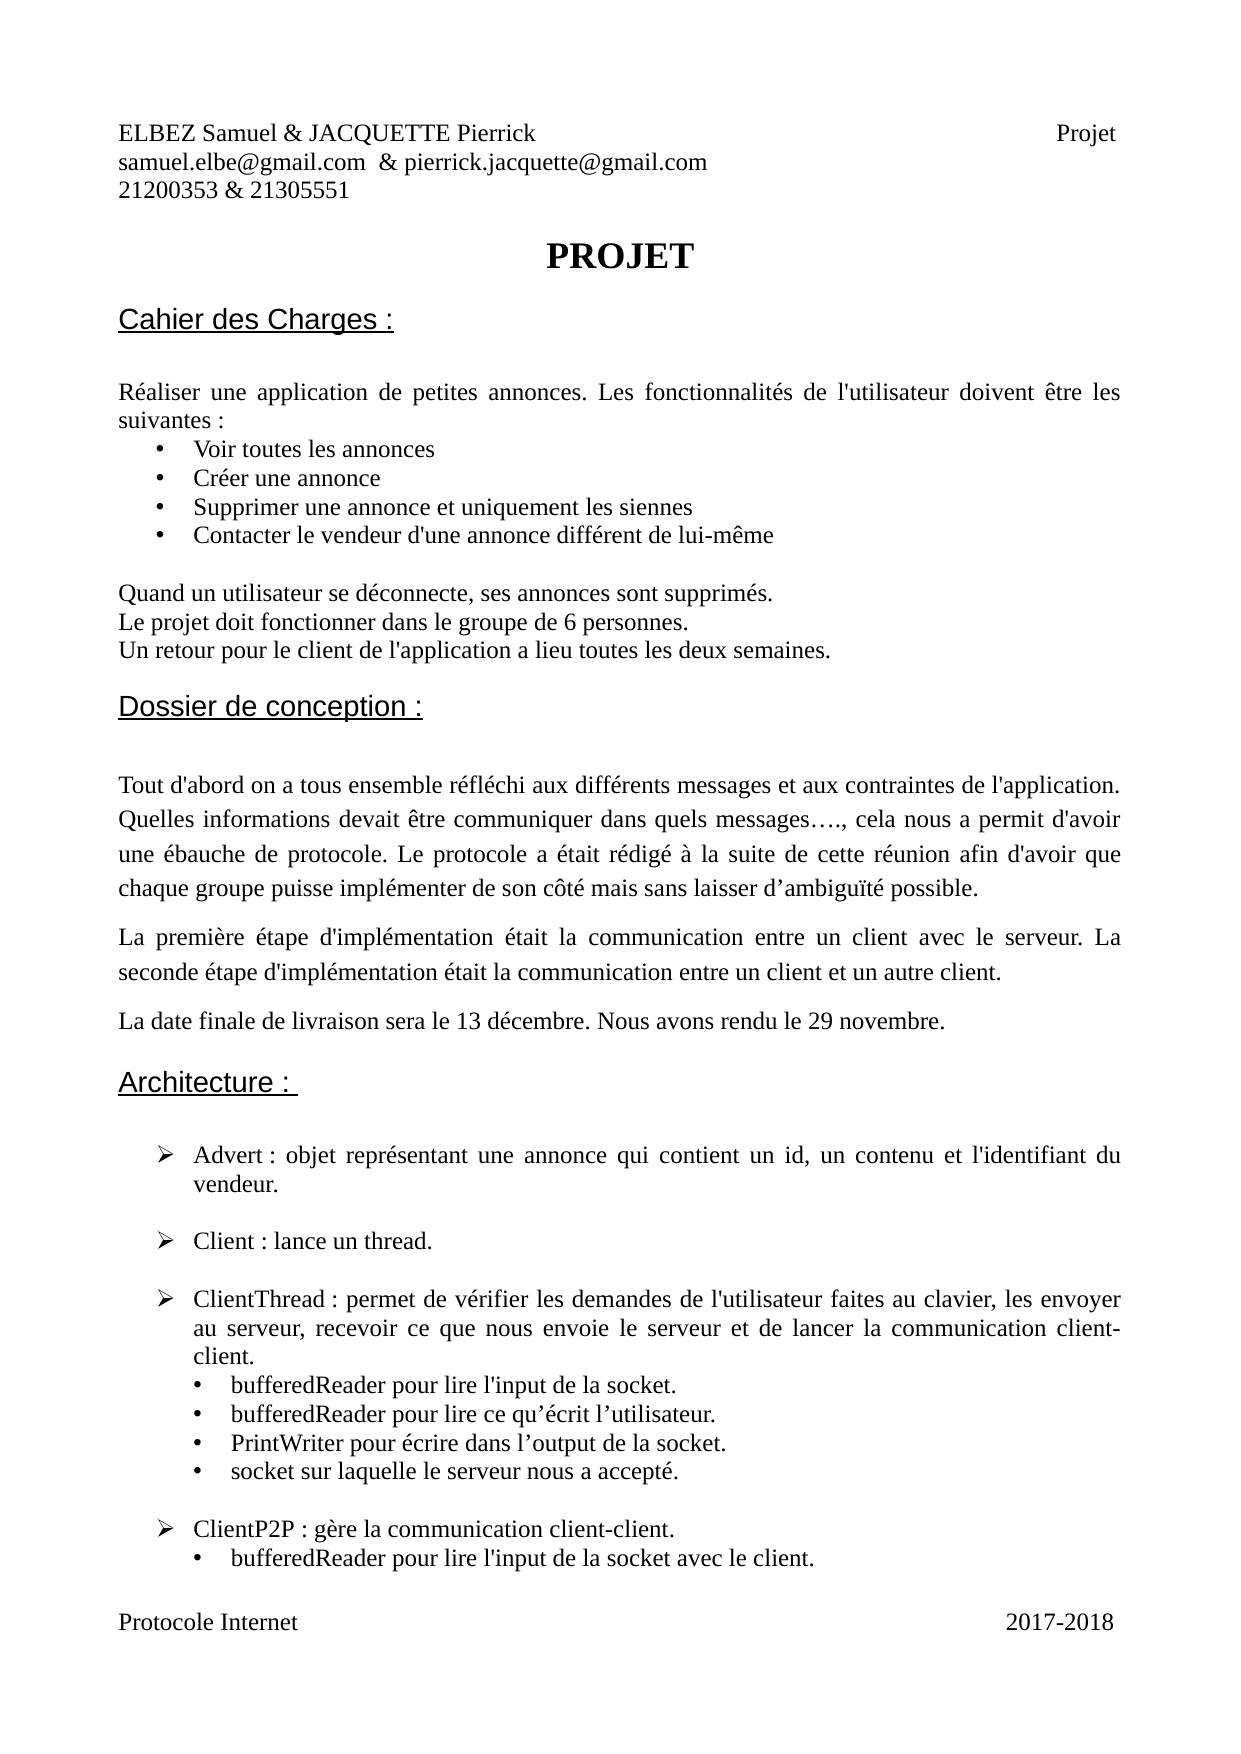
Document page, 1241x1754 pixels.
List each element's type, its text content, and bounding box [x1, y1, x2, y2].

text La première étape d'implémentation était la communication entre un client avec le serveur. La seconde étape d'implémentation était la communication entre un client et un autre client. [118, 922, 1122, 986]
list Voir toutes les annonces [156, 434, 1122, 463]
text Le projet doit fonctionner dans le groupe de 6 personnes. [118, 607, 1122, 636]
list bufferedReader pour lire ce qu’écrit l’utilisateur. [193, 1399, 1122, 1428]
list Contacter le vendeur d'une annonce différent de lui-même [156, 521, 1122, 549]
text Un retour pour le client de l'application a lieu toutes les deux semaines. [118, 636, 1122, 664]
subtitle Architecture : [118, 1065, 1122, 1099]
text Quand un utilisateur se déconnecte, ses annonces sont supprimés. [118, 578, 1122, 607]
text PROJET [118, 234, 1122, 277]
subtitle Cahier des Charges : [118, 302, 1122, 336]
text Tout d'abord on a tous ensemble réfléchi aux différents messages et aux contraintes de l'application. Quelles informations devait être communiquer dans quels messages…., cela nous a permit d'avoir une ébauche de protocole. Le protocole a était rédigé à la suite de cette réunion afin d'avoir que chaque groupe puisse implémenter de son côté mais sans laisser d’ambiguïté possible. [118, 735, 1122, 902]
list ClientP2P : gère la communication client-client. [156, 1514, 1122, 1543]
list ClientThread : permet de vérifier les demandes de l'utilisateur faites au clavier, les envoyer au serveur, recevoir ce que nous envoie le serveur et de lancer la communication client-client. [156, 1284, 1122, 1370]
list bufferedReader pour lire l'input de la socket. [193, 1370, 1122, 1399]
list bufferedReader pour lire l'input de la socket avec le client. [193, 1543, 1122, 1571]
list Supprimer une annonce et uniquement les siennes [156, 492, 1122, 521]
list Client : lance un thread. [156, 1226, 1122, 1255]
text Réaliser une application de petites annonces. Les fonctionnalités de l'utilisateur doivent être les suivantes : [118, 377, 1122, 434]
subtitle Dossier de conception : [118, 689, 1122, 723]
list PrintWriter pour écrire dans l’output de la socket. [193, 1428, 1122, 1456]
list Advert : objet représentant une annonce qui contient un id, un contenu et l'identifiant du vendeur. [156, 1140, 1122, 1198]
text La date finale de livraison sera le 13 décembre. Nous avons rendu le 29 novembre. [118, 1006, 1122, 1034]
list socket sur laquelle le serveur nous a accepté. [193, 1456, 1122, 1485]
list Créer une annonce [156, 463, 1122, 492]
